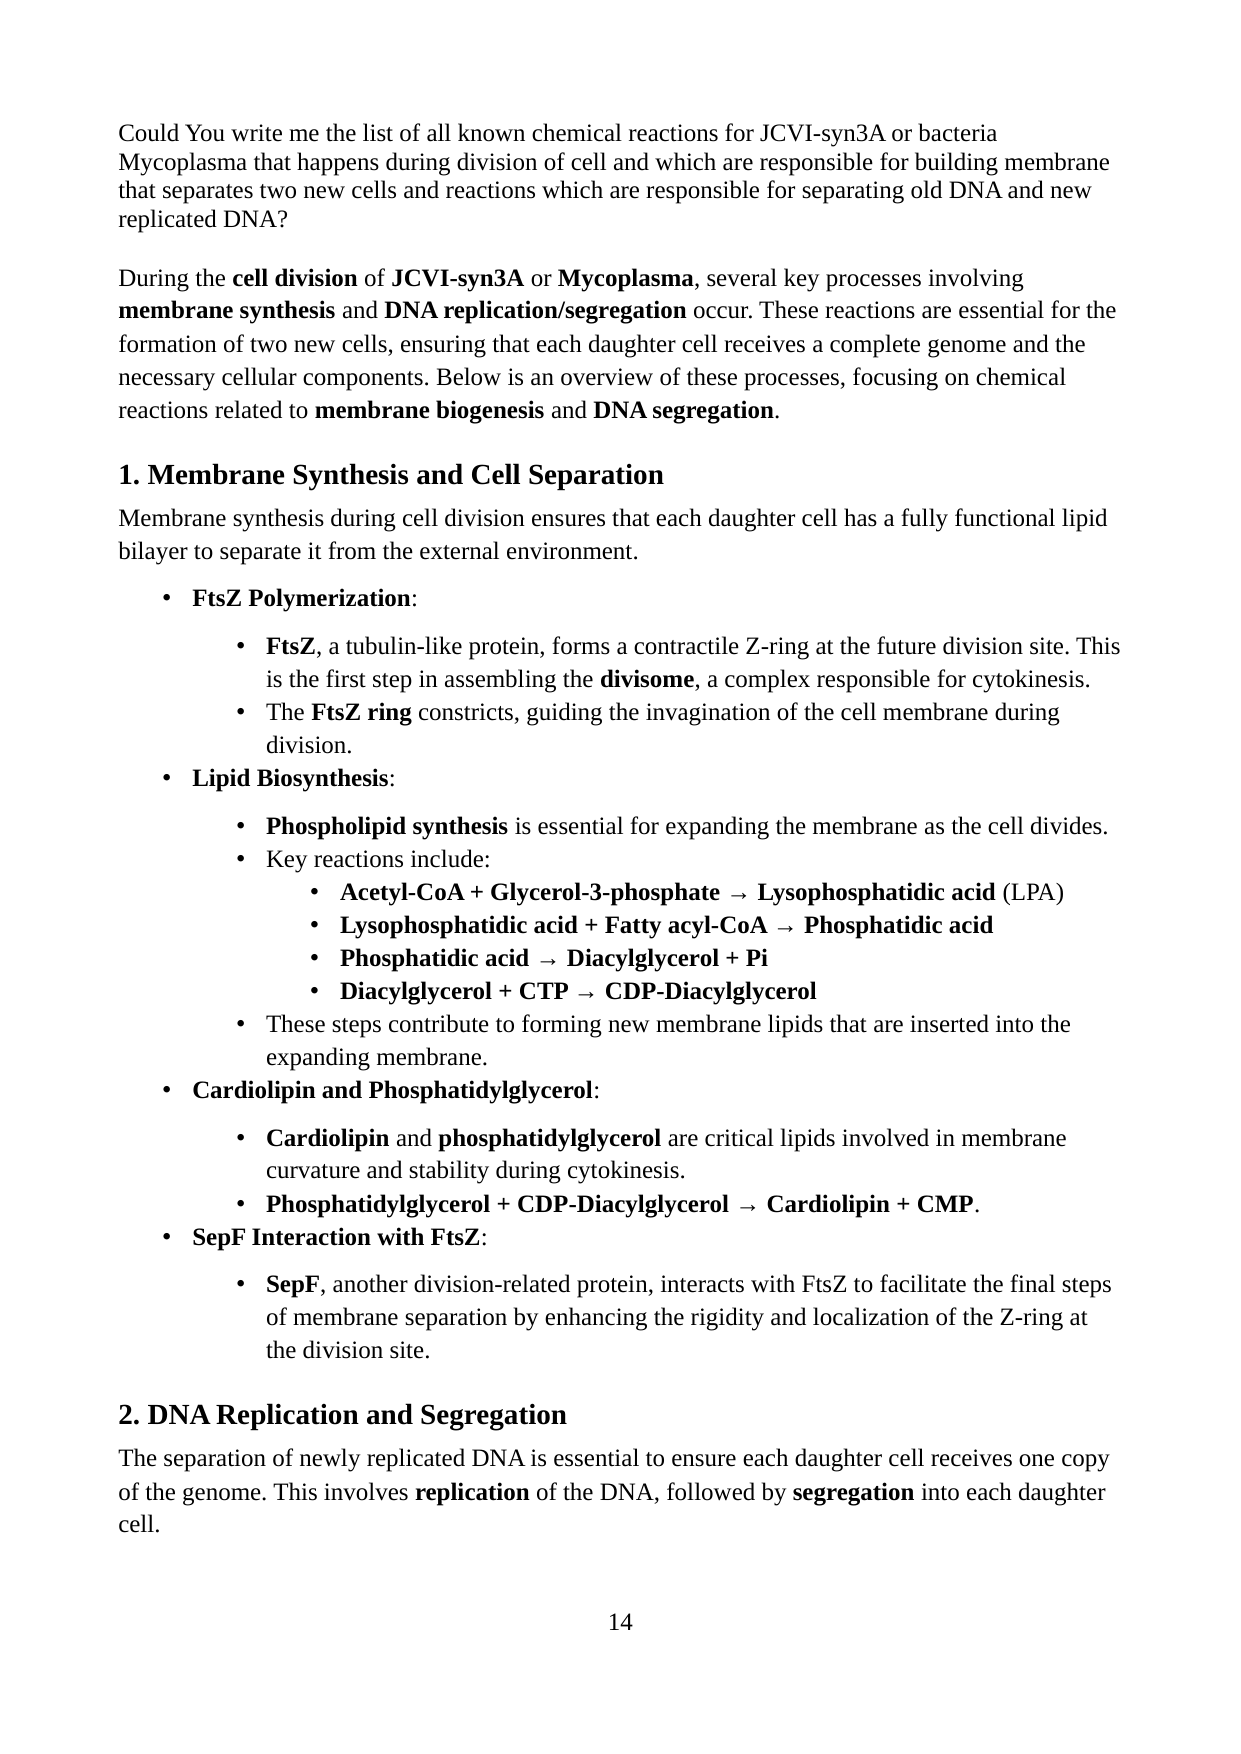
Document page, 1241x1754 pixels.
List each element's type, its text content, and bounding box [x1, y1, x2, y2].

list Phosphatidylglycerol + CDP-Diacylglycerol → Cardiolipin + CMP. [236, 1189, 1122, 1217]
text Could You write me the list of all known chemical reactions for JCVI-syn3A or bacteria Mycoplasma that happens during division of cell and which are responsible for building membrane that separates two new cells and reactions which are responsible for separating old DNA and new replicated DNA? [118, 118, 1122, 233]
list Acetyl-CoA + Glycerol-3-phosphate → Lysophosphatidic acid (LPA) [310, 877, 1122, 906]
list SepF Interaction with FtsZ: [162, 1222, 1122, 1250]
list Cardiolipin and Phosphatidylglycerol: [162, 1075, 1122, 1104]
list Lysophosphatidic acid + Fatty acyl-CoA → Phosphatidic acid [310, 910, 1122, 939]
list Phospholipid synthesis is essential for expanding the membrane as the cell divides. [236, 811, 1122, 839]
list SepF, another division-related protein, interacts with FtsZ to facilitate the final steps of membrane separation by enhancing the rigidity and localization of the Z-ring at the division site. [236, 1269, 1122, 1364]
list Cardiolipin and phosphatidylglycerol are critical lipids involved in membrane curvature and stability during cytokinesis. [236, 1123, 1122, 1184]
list The FtsZ ring constricts, guiding the invagination of the cell membrane during division. [236, 697, 1122, 759]
text The separation of newly replicated DNA is essential to ensure each daughter cell receives one copy of the genome. This involves replication of the DNA, followed by segregation into each daughter cell. [118, 1443, 1122, 1538]
list FtsZ, a tubulin-like protein, forms a contractile Z-ring at the future division site. This is the first step in assembling the divisome, a complex responsible for cytokinesis. [236, 631, 1122, 693]
list Diacylglycerol + CTP → CDP-Diacylglycerol [310, 976, 1122, 1005]
subtitle 1. Membrane Synthesis and Cell Separation [118, 457, 1122, 490]
list Lipid Biosynthesis: [162, 763, 1122, 792]
list Phosphatidic acid → Diacylglycerol + Pi [310, 943, 1122, 972]
text Membrane synthesis during cell division ensures that each daughter cell has a fully functional lipid bilayer to separate it from the external environment. [118, 503, 1122, 565]
text During the cell division of JCVI-syn3A or Mycoplasma, several key processes involving membrane synthesis and DNA replication/segregation occur. These reactions are essential for the formation of two new cells, ensuring that each daughter cell receives a complete genome and the necessary cellular components. Below is an overview of these processes, focusing on chemical reactions related to membrane biogenesis and DNA segregation. [118, 263, 1122, 423]
list These steps contribute to forming new membrane lipids that are inserted into the expanding membrane. [236, 1009, 1122, 1071]
list FtsZ Polymerization: [162, 583, 1122, 612]
list Key reactions include: [236, 844, 1122, 873]
subtitle 2. DNA Replication and Segregation [118, 1397, 1122, 1431]
